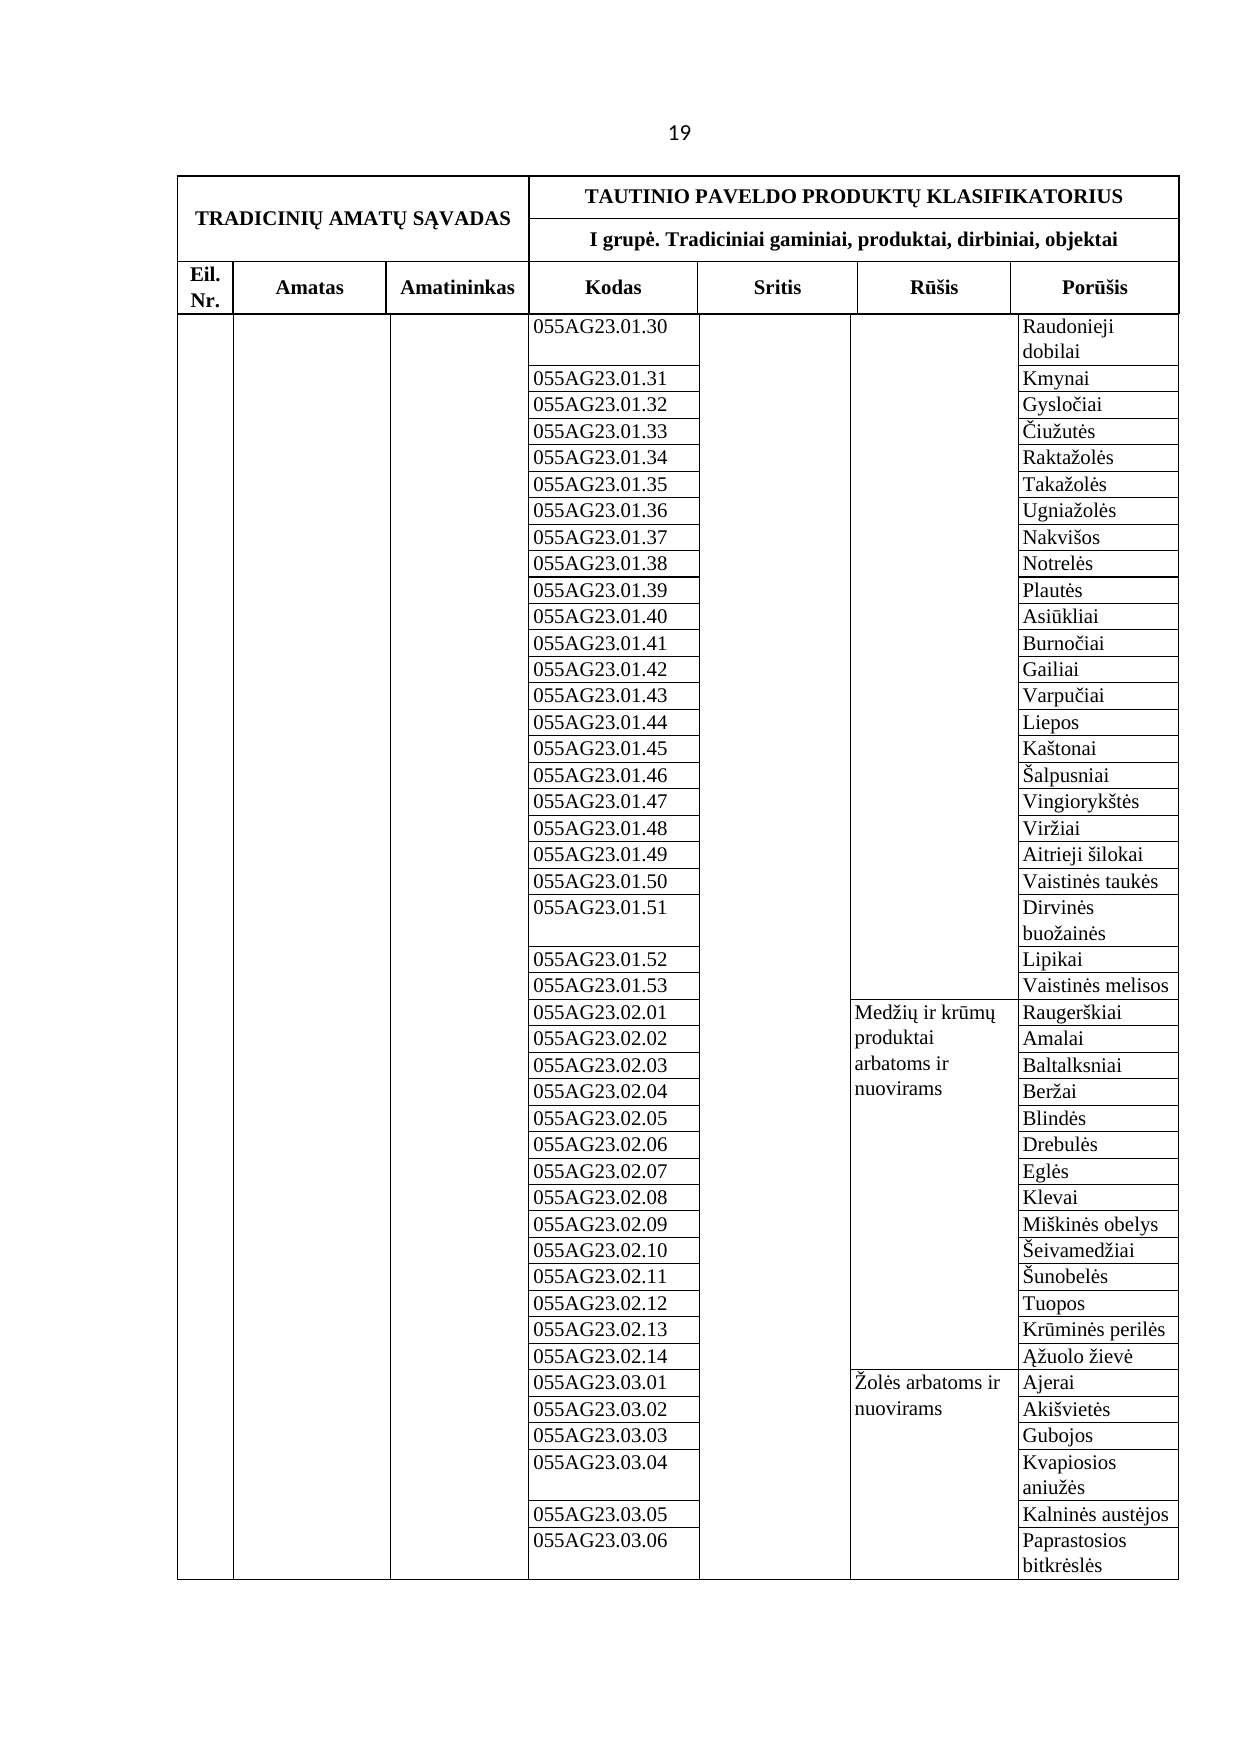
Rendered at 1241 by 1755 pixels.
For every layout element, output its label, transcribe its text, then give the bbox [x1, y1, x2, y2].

table_cell 055AG23.02.10 [529, 1238, 699, 1263]
table_cell 055AG23.01.40 [529, 604, 699, 629]
table_cell Varpučiai [1019, 683, 1178, 709]
table_cell 055AG23.01.53 [529, 973, 699, 999]
table_cell 055AG23.03.05 [529, 1501, 699, 1527]
table_cell Plautės [1019, 578, 1178, 603]
table_cell 055AG23.01.41 [529, 630, 699, 656]
table_header TRADICINIŲ AMATŲ SĄVADAS [178, 177, 528, 261]
table_cell 055AG23.01.49 [529, 842, 699, 867]
table_cell Vaistinės taukės [1019, 869, 1178, 894]
table_cell Drebulės [1019, 1132, 1178, 1157]
table_cell 055AG23.01.35 [529, 472, 699, 497]
table_cell 055AG23.02.02 [529, 1026, 699, 1052]
table_cell 055AG23.02.13 [529, 1317, 699, 1343]
table_cell Vaistinės melisos [1019, 973, 1178, 999]
table_cell Takažolės [1019, 472, 1178, 497]
table_cell Vingiorykštės [1019, 789, 1178, 814]
table_cell 055AG23.02.08 [529, 1185, 699, 1210]
table_cell 055AG23.01.34 [529, 445, 699, 471]
table_cell 055AG23.01.33 [529, 419, 699, 444]
table_cell Šunobelės [1019, 1264, 1178, 1290]
table_cell Ąžuolo žievė [1019, 1344, 1178, 1369]
table_cell Burnočiai [1019, 630, 1178, 656]
table_cell Eglės [1019, 1159, 1178, 1184]
table_cell Dirvinės buožainės [1019, 895, 1178, 946]
table_cell 055AG23.02.03 [529, 1053, 699, 1078]
table_cell Paprastosios bitkrėslės [1019, 1528, 1178, 1579]
table_cell 055AG23.02.01 [529, 1000, 699, 1025]
table_cell Kvapiosios aniužės [1019, 1450, 1178, 1500]
table_cell Šeivamedžiai [1019, 1238, 1178, 1263]
table_cell Blindės [1019, 1106, 1178, 1131]
table_header TAUTINIO PAVELDO PRODUKTŲ KLASIFIKATORIUS [530, 177, 1178, 217]
table_cell 055AG23.02.12 [529, 1291, 699, 1316]
table_cell Lipikai [1019, 947, 1178, 972]
table_cell Ajerai [1019, 1370, 1178, 1396]
table_cell [234, 315, 390, 1579]
table_cell Notrelės [1019, 551, 1178, 576]
table_cell Sritis [698, 262, 857, 313]
table_cell Gysločiai [1019, 392, 1178, 418]
table_cell 055AG23.01.31 [529, 366, 699, 391]
table_cell 055AG23.01.36 [529, 498, 699, 523]
table_cell Aitrieji šilokai [1019, 842, 1178, 867]
table_cell [851, 315, 1018, 999]
table_cell Amalai [1019, 1026, 1178, 1052]
table_cell 055AG23.01.32 [529, 392, 699, 418]
table_cell Gubojos [1019, 1423, 1178, 1448]
table_cell Nakvišos [1019, 525, 1178, 550]
table_cell Liepos [1019, 710, 1178, 735]
table_cell Amatininkas [387, 262, 528, 313]
table_cell 055AG23.02.09 [529, 1211, 699, 1237]
table_cell 055AG23.01.42 [529, 657, 699, 682]
table_cell 055AG23.01.39 [529, 578, 699, 603]
table_cell Kodas [530, 262, 697, 313]
table_cell 055AG23.01.30 [529, 315, 699, 365]
table_cell [178, 315, 233, 1579]
table_cell Rūšis [858, 262, 1010, 313]
table_cell Krūminės perilės [1019, 1317, 1178, 1343]
table_cell Akišvietės [1019, 1397, 1178, 1422]
table_cell Beržai [1019, 1079, 1178, 1104]
table_cell 055AG23.02.11 [529, 1264, 699, 1290]
table_cell 055AG23.03.03 [529, 1423, 699, 1448]
table_cell Tuopos [1019, 1291, 1178, 1316]
table_cell Raktažolės [1019, 445, 1178, 471]
table_cell Raudonieji dobilai [1019, 315, 1178, 365]
table_cell 055AG23.02.07 [529, 1159, 699, 1184]
table_cell [391, 315, 528, 1579]
table_cell Baltalksniai [1019, 1053, 1178, 1078]
table_cell 055AG23.01.38 [529, 551, 699, 576]
table_cell Klevai [1019, 1185, 1178, 1210]
table_cell 055AG23.01.48 [529, 816, 699, 841]
table_cell Kaštonai [1019, 736, 1178, 762]
table_cell Šalpusniai [1019, 763, 1178, 788]
table_cell Amatas [234, 262, 385, 313]
table_cell Kalninės austėjos [1019, 1501, 1178, 1527]
table_cell I grupė. Tradiciniai gaminiai, produktai, dirbiniai, objektai [530, 219, 1178, 261]
table_cell 055AG23.01.50 [529, 869, 699, 894]
table_cell 055AG23.02.06 [529, 1132, 699, 1157]
table_cell Viržiai [1019, 816, 1178, 841]
table_cell 055AG23.01.52 [529, 947, 699, 972]
table_cell 055AG23.01.47 [529, 789, 699, 814]
table_cell Kmynai [1019, 366, 1178, 391]
table_cell Žolės arbatoms ir nuovirams [851, 1370, 1018, 1579]
table_cell 055AG23.02.05 [529, 1106, 699, 1131]
table_cell 055AG23.01.51 [529, 895, 699, 946]
table_cell 055AG23.03.06 [529, 1528, 699, 1579]
table_cell 055AG23.03.01 [529, 1370, 699, 1396]
table_cell 055AG23.01.44 [529, 710, 699, 735]
table_cell Raugerškiai [1019, 1000, 1178, 1025]
table_cell Gailiai [1019, 657, 1178, 682]
table_cell 055AG23.03.02 [529, 1397, 699, 1422]
table_cell 055AG23.01.43 [529, 683, 699, 709]
table_cell 055AG23.03.04 [529, 1450, 699, 1500]
table_cell 055AG23.02.14 [529, 1344, 699, 1369]
table_cell 055AG23.01.37 [529, 525, 699, 550]
table_cell Ugniažolės [1019, 498, 1178, 523]
table_cell Asiūkliai [1019, 604, 1178, 629]
table_cell Čiužutės [1019, 419, 1178, 444]
table_cell 055AG23.01.45 [529, 736, 699, 762]
table_cell [700, 315, 850, 1579]
table_cell Eil. Nr. [178, 262, 232, 313]
table_cell 055AG23.01.46 [529, 763, 699, 788]
table_cell Medžių ir krūmų produktai arbatoms ir nuovirams [851, 1000, 1018, 1369]
table_cell Porūšis [1011, 262, 1178, 313]
table_cell Miškinės obelys [1019, 1211, 1178, 1237]
table_cell 055AG23.02.04 [529, 1079, 699, 1104]
